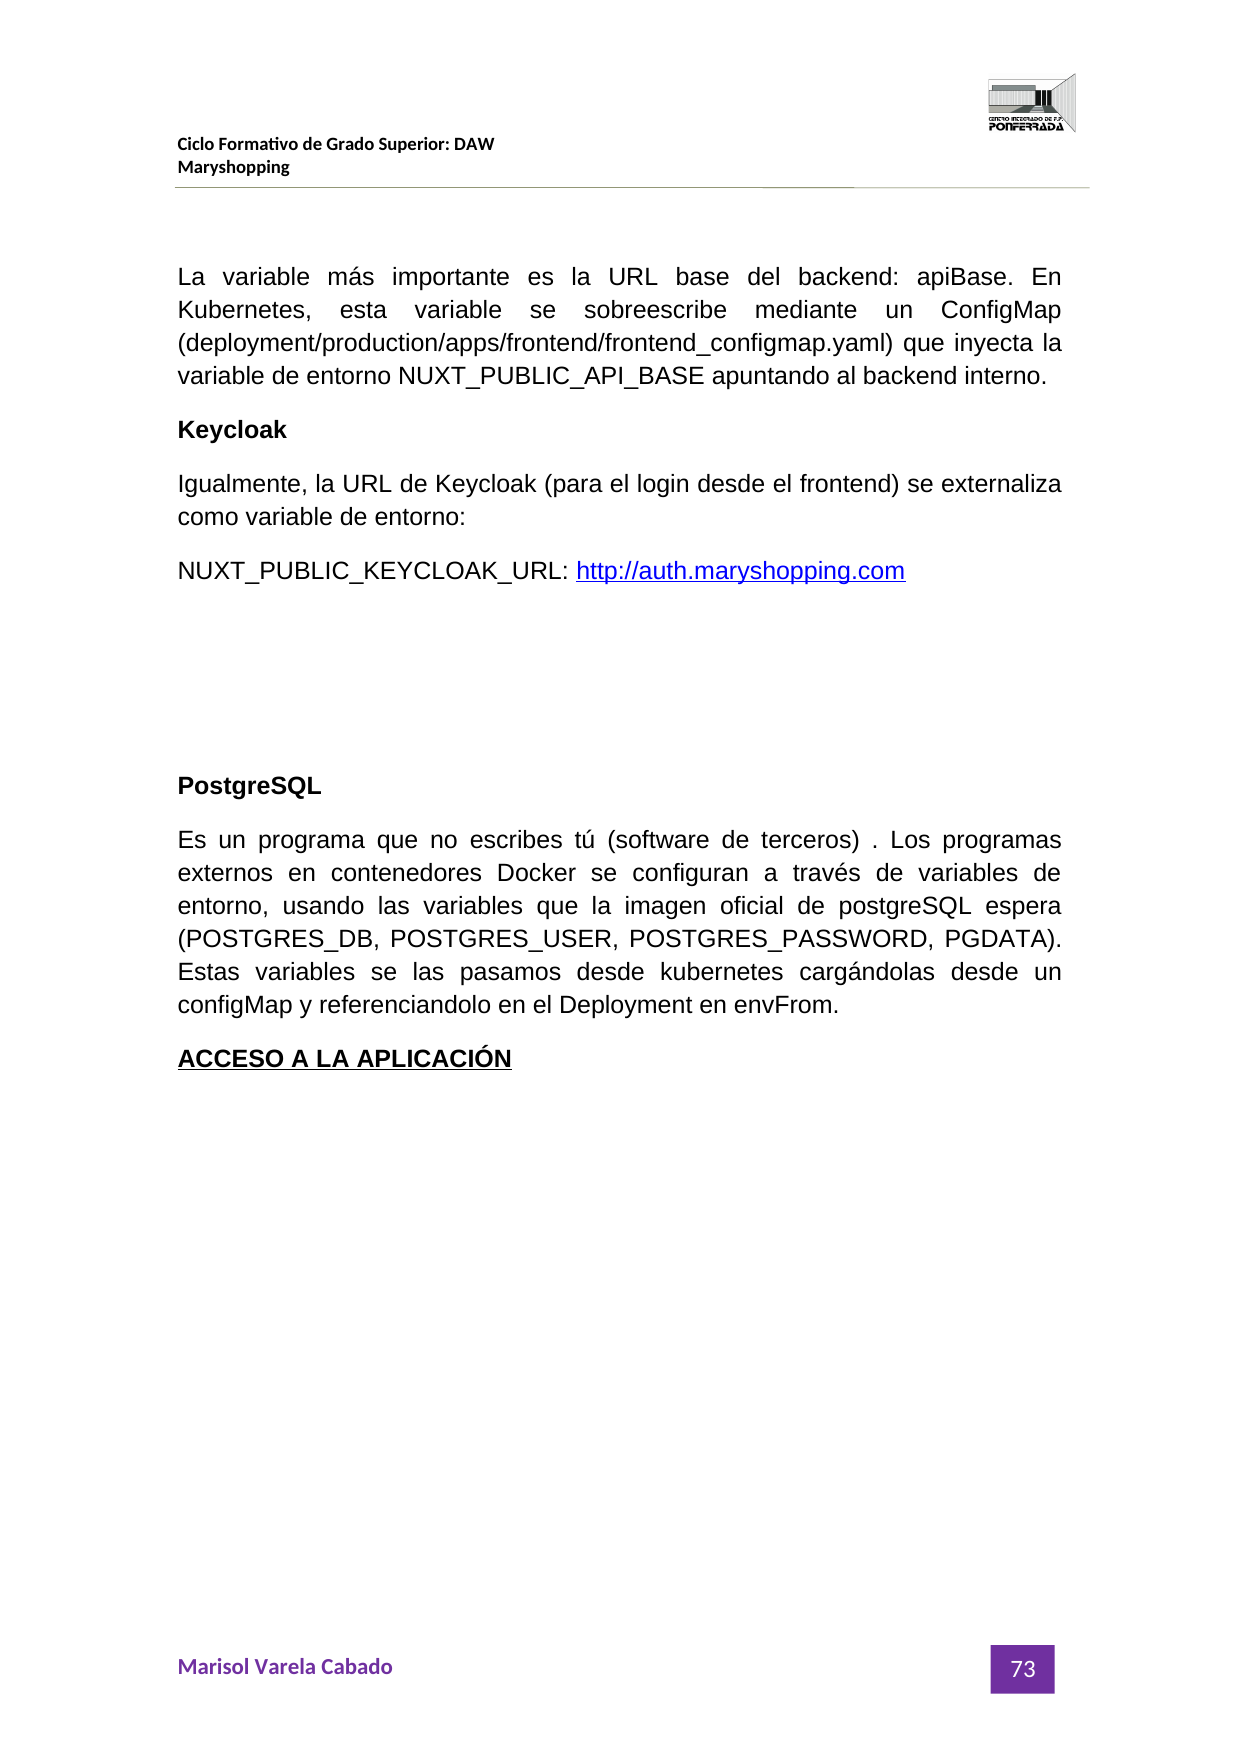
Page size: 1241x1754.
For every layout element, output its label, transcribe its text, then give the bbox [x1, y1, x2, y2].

text Es un programa que no escribes tú (software de terceros) . Los programas externos en contenedores Docker se configuran a través de variables de entorno, usando las variables que la imagen oficial de postgreSQL espera (POSTGRES_DB, POSTGRES_USER, POSTGRES_PASSWORD, PGDATA). Estas variables se las pasamos desde kubernetes cargándolas desde un configMap y referenciandolo en el Deployment en envFrom. [177, 825, 1063, 1019]
text Keycloak [177, 415, 1063, 444]
text ACCESO A LA APLICACIÓN [177, 1044, 1063, 1073]
text Igualmente, la URL de Keycloak (para el login desde el frontend) se externaliza como variable de entorno: [177, 469, 1063, 531]
text NUXT_PUBLIC_KEYCLOAK_URL: http://auth.maryshopping.com [177, 556, 1063, 584]
text La variable más importante es la URL base del backend: apiBase. En Kubernetes, esta variable se sobreescribe mediante un ConfigMap (deployment/production/apps/frontend/frontend_configmap.yaml) que inyecta la variable de entorno NUXT_PUBLIC_API_BASE apuntando al backend interno. [177, 262, 1063, 390]
text PostgreSQL [177, 771, 1063, 800]
